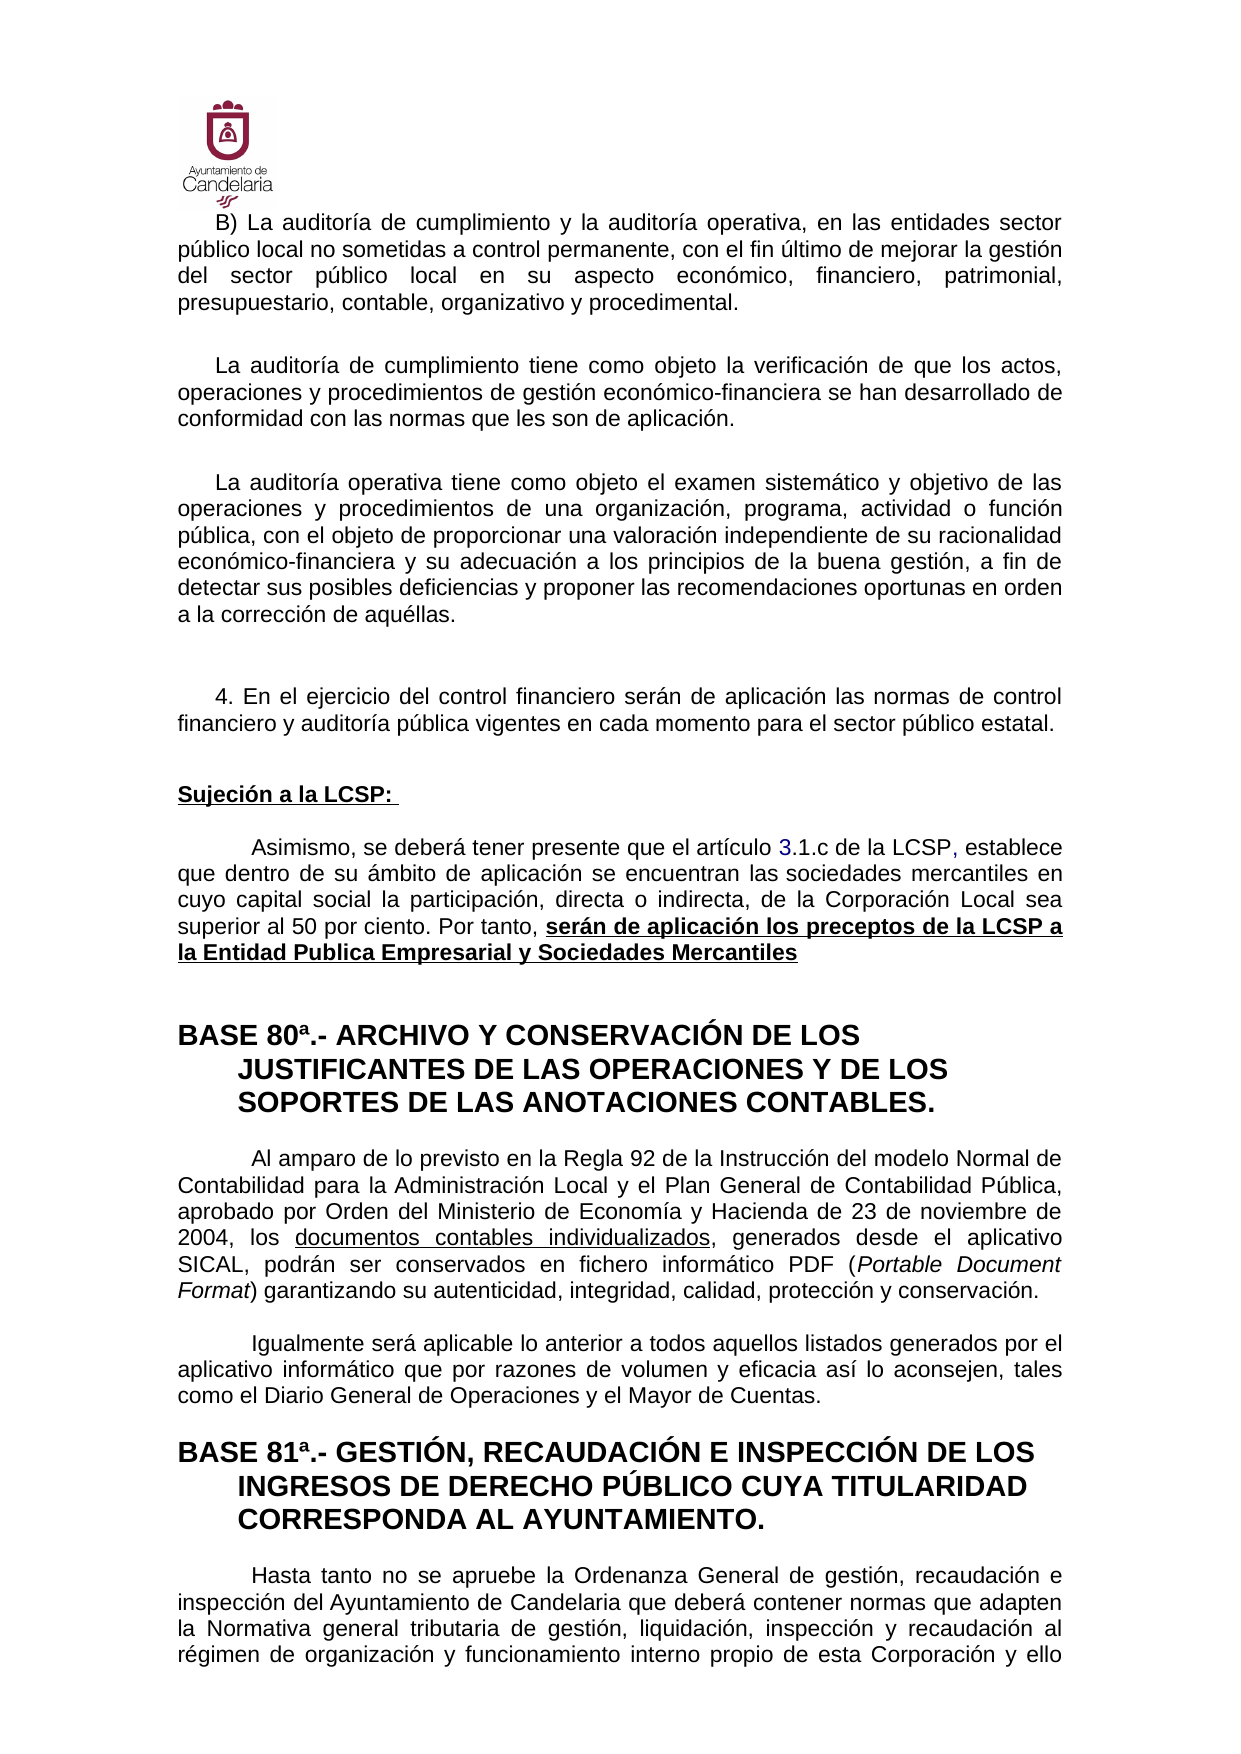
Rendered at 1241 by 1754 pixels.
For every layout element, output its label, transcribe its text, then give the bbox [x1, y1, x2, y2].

text Igualmente será aplicable lo anterior a todos aquellos listados generados por el aplicativo informático que por razones de volumen y eficacia así lo aconsejen, tales como el Diario General de Operaciones y el Mayor de Cuentas. [177, 1330, 1063, 1409]
text B) La auditoría de cumplimiento y la auditoría operativa, en las entidades sector público local no sometidas a control permanente, con el fin último de mejorar la gestión del sector público local en su aspecto económico, financiero, patrimonial, presupuestario, contable, organizativo y procedimental. [177, 209, 1063, 315]
subtitle BASE 80ª.- ARCHIVO Y CONSERVACIÓN DE LOS JUSTIFICANTES DE LAS OPERACIONES Y DE LOS SOPORTES DE LAS ANOTACIONES CONTABLES. [177, 1018, 1063, 1119]
text Sujeción a la LCSP: [177, 781, 1063, 807]
subtitle BASE 81ª.- GESTIÓN, RECAUDACIÓN E INSPECCIÓN DE LOS INGRESOS DE DERECHO PÚBLICO CUYA TITULARIDAD CORRESPONDA AL AYUNTAMIENTO. [177, 1435, 1063, 1536]
text Al amparo de lo previsto en la Regla 92 de la Instrucción del modelo Normal de Contabilidad para la Administración Local y el Plan General de Contabilidad Pública, aprobado por Orden del Ministerio de Economía y Hacienda de 23 de noviembre de 2004, los documentos contables individualizados, generados desde el aplicativo SICAL, podrán ser conservados en fichero informático PDF (Portable Document Format) garantizando su autenticidad, integridad, calidad, protección y conservación. [177, 1145, 1063, 1303]
text La auditoría de cumplimiento tiene como objeto la verificación de que los actos, operaciones y procedimientos de gestión económico-financiera se han desarrollado de conformidad con las normas que les son de aplicación. [177, 352, 1063, 431]
text 4. En el ejercicio del control financiero serán de aplicación las normas de control financiero y auditoría pública vigentes en cada momento para el sector público estatal. [177, 683, 1063, 736]
text Asimismo, se deberá tener presente que el artículo 3.1.c de la LCSP, establece que dentro de su ámbito de aplicación se encuentran las sociedades mercantiles en cuyo capital social la participación, directa o indirecta, de la Corporación Local sea superior al 50 por ciento. Por tanto, serán de aplicación los preceptos de la LCSP a la Entidad Publica Empresarial y Sociedades Mercantiles [177, 834, 1063, 966]
text La auditoría operativa tiene como objeto el examen sistemático y objetivo de las operaciones y procedimientos de una organización, programa, actividad o función pública, con el objeto de proporcionar una valoración independiente de su racionalidad económico-financiera y su adecuación a los principios de la buena gestión, a fin de detectar sus posibles deficiencias y proponer las recomendaciones oportunas en orden a la corrección de aquéllas. [177, 469, 1063, 627]
text Hasta tanto no se apruebe la Ordenanza General de gestión, recaudación e inspección del Ayuntamiento de Candelaria que deberá contener normas que adapten la Normativa general tributaria de gestión, liquidación, inspección y recaudación al régimen de organización y funcionamiento interno propio de esta Corporación y ello [177, 1562, 1063, 1667]
